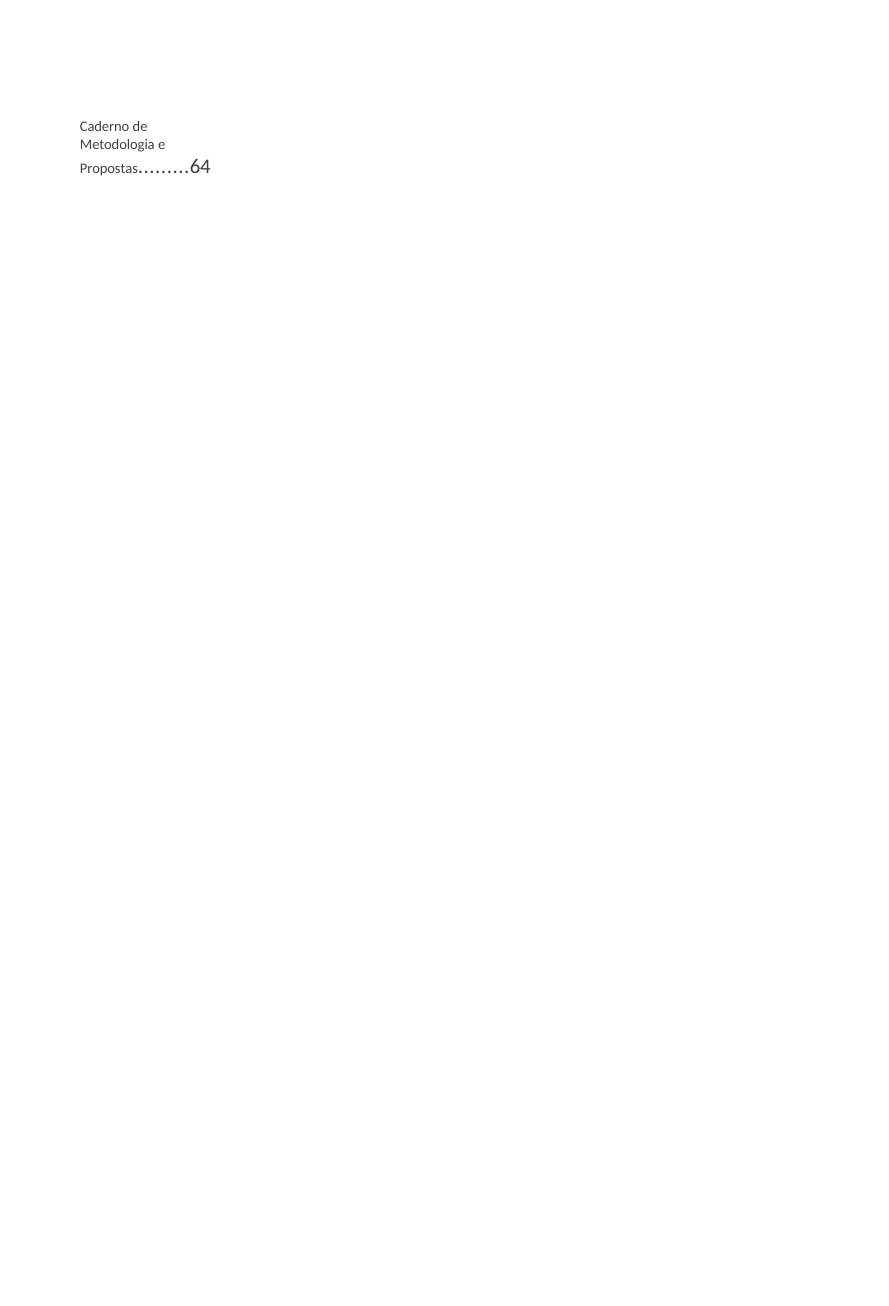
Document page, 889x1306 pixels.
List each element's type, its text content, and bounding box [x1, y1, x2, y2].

text Caderno de Metodologia e Propostas 64 [79, 118, 211, 179]
